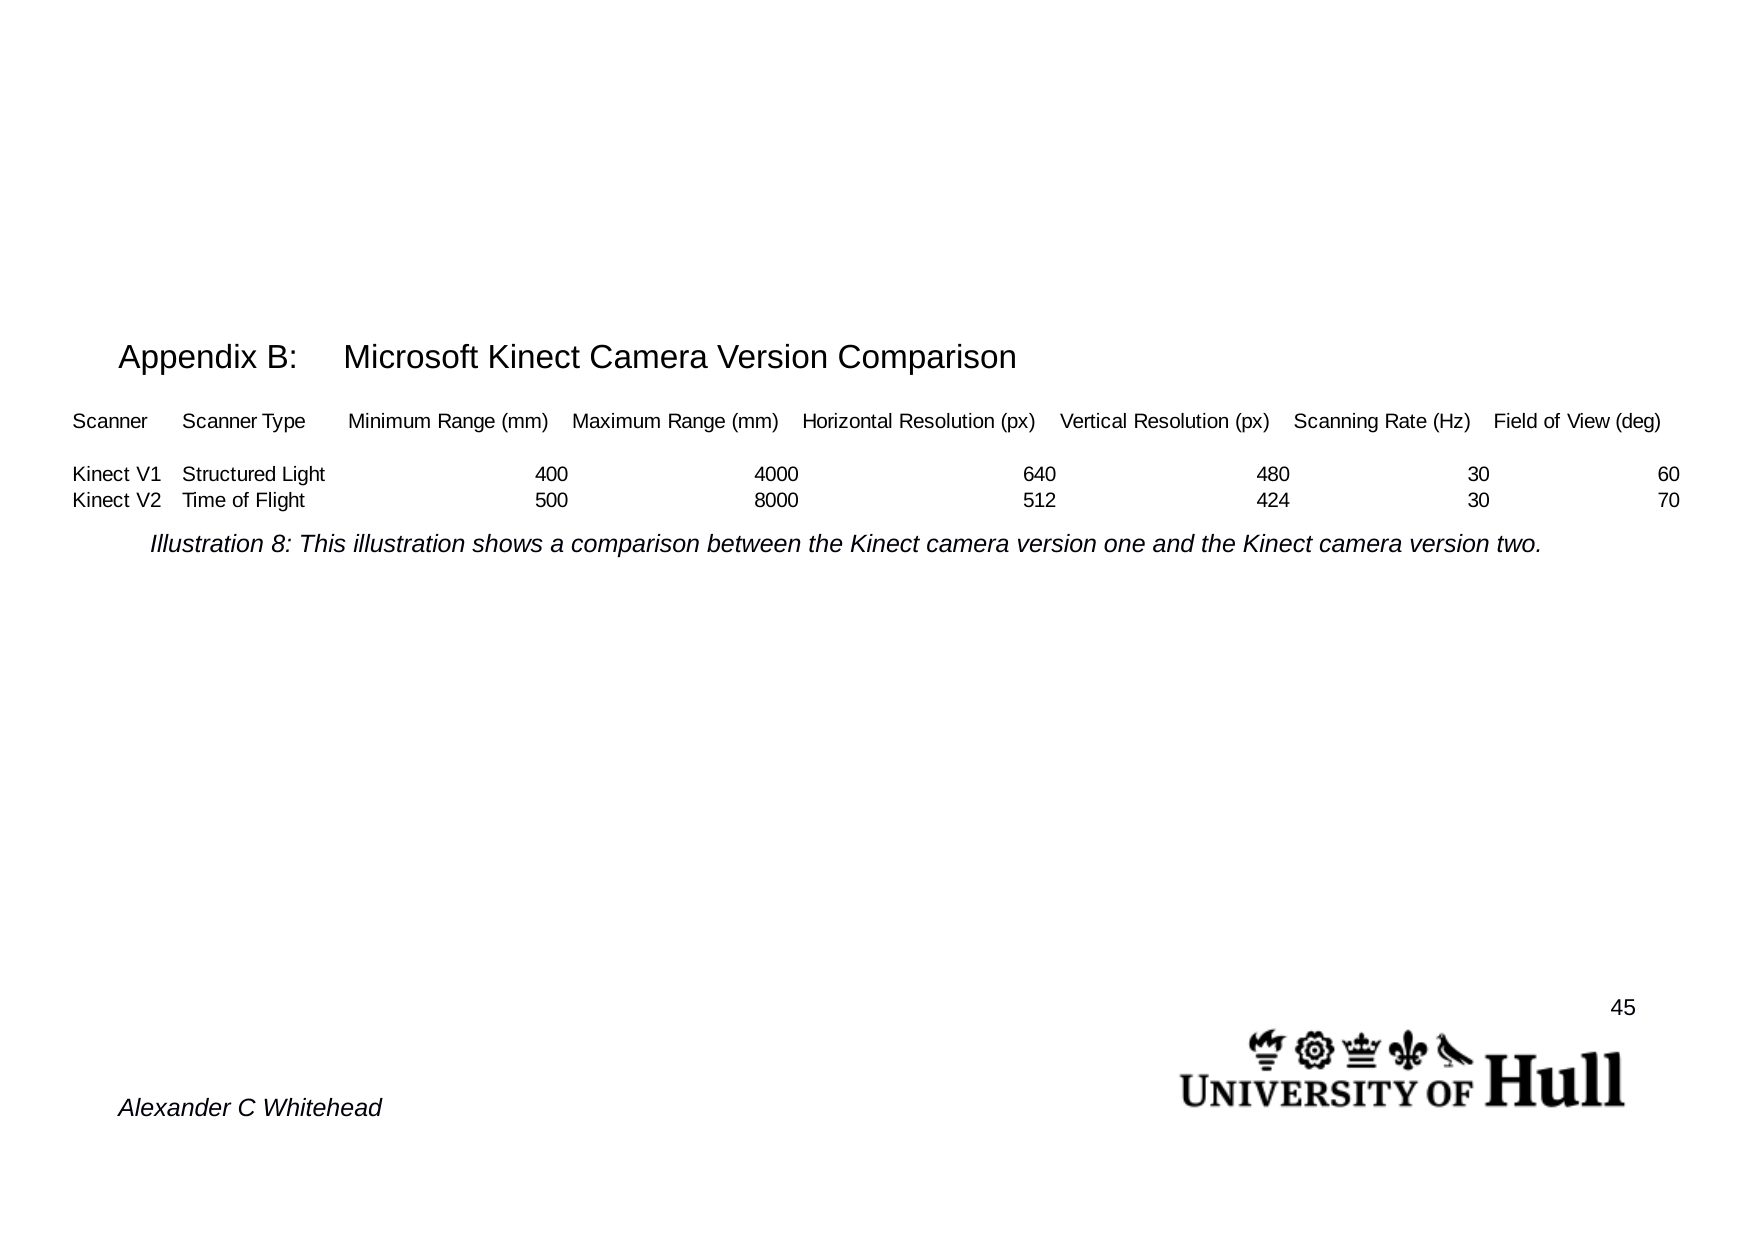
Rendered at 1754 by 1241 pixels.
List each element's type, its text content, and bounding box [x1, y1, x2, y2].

subtitle Microsoft Kinect Camera Version Comparison [118, 337, 1636, 376]
picture [1173, 1020, 1634, 1117]
text Illustration 8: This illustration shows a comparison between the Kinect camera version one and the Kinect camera version two. [150, 422, 1604, 557]
